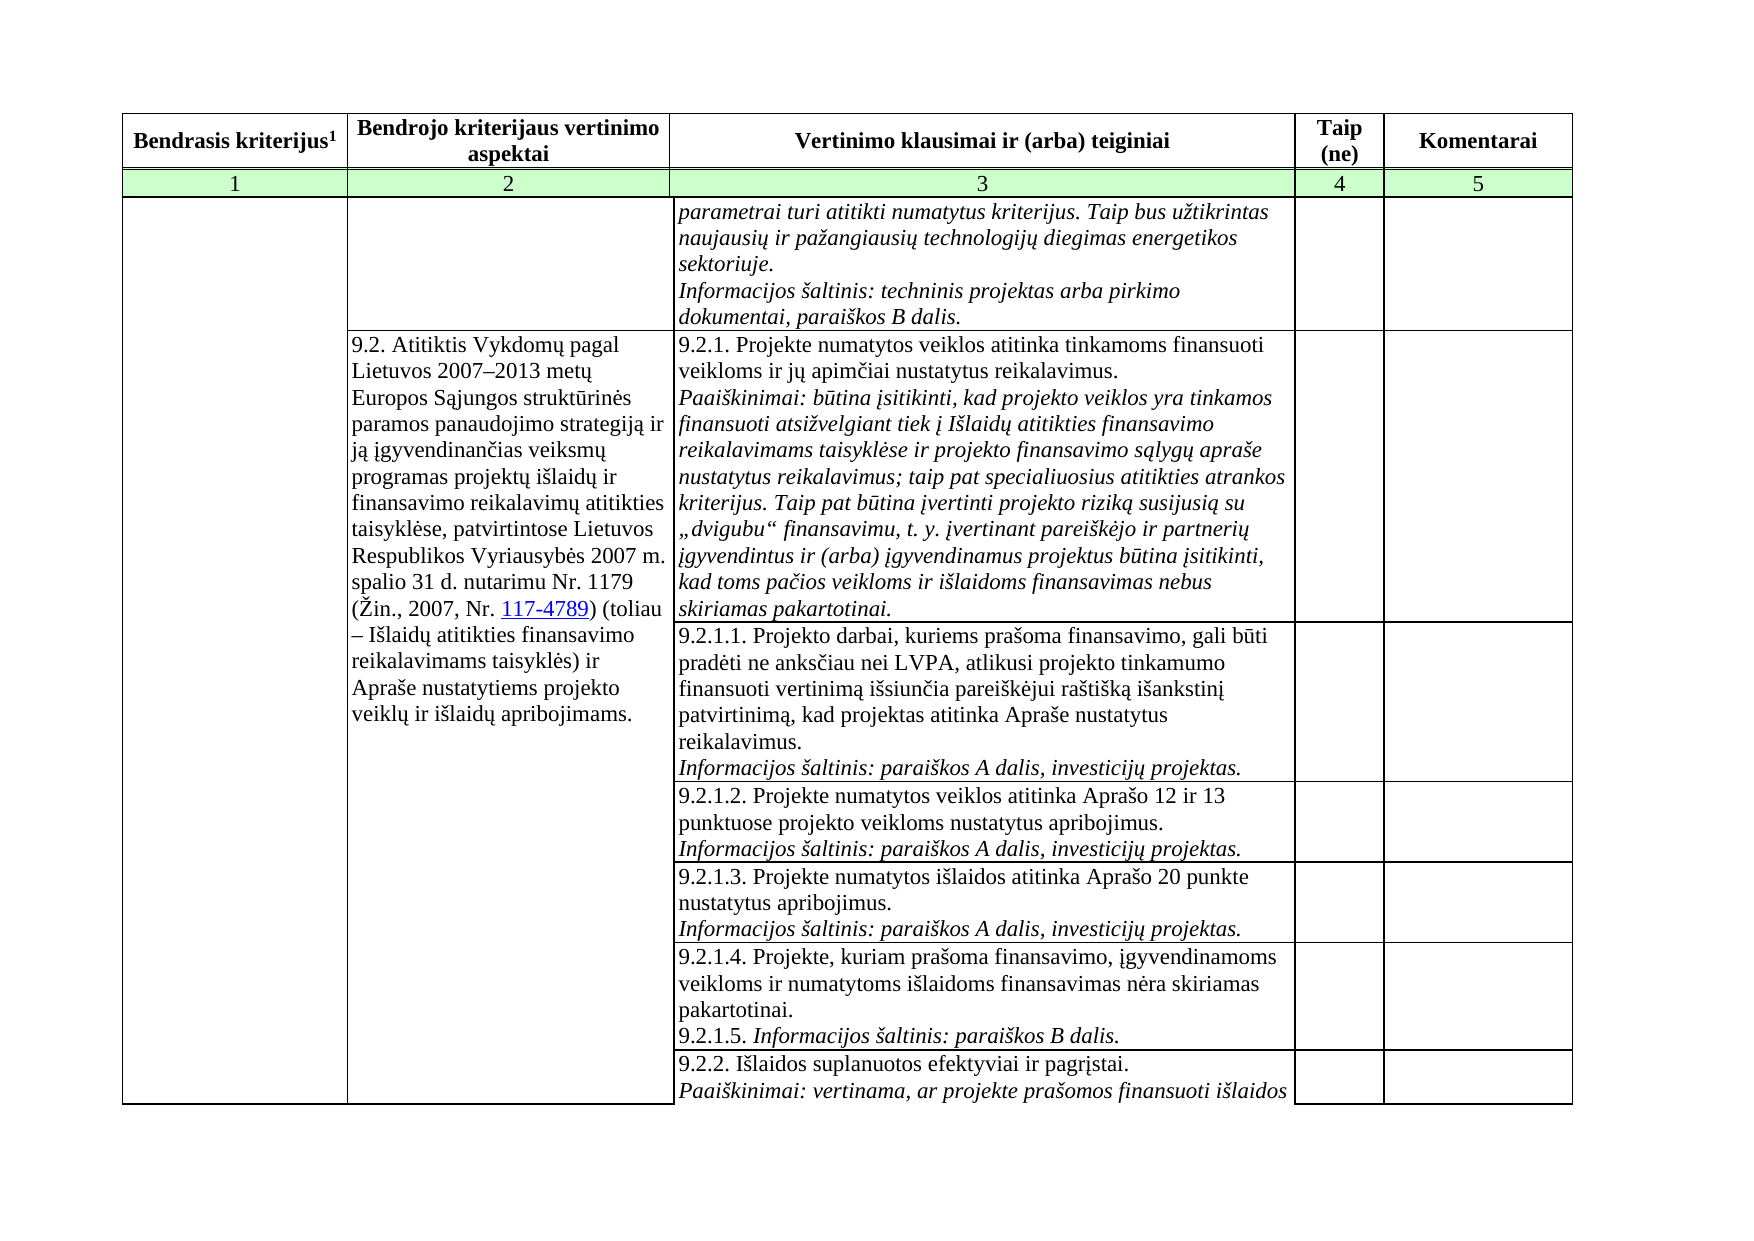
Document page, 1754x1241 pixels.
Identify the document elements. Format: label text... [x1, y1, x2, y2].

table_cell [1296, 782, 1383, 861]
table_cell [1385, 331, 1572, 621]
table_cell [1385, 863, 1572, 942]
table_cell [1296, 198, 1383, 329]
table_cell 4 [1296, 170, 1383, 196]
table_cell [348, 198, 673, 329]
table_header Bendrasis kriterijus1 [123, 114, 347, 167]
table_header Taip (ne) [1296, 114, 1383, 167]
table_cell 9.2. Atitiktis Vykdomų pagal Lietuvos 2007–2013 metų Europos Sąjungos struktūrinės paramos panaudojimo strategiją ir ją įgyvendinančias veiksmų programas projektų išlaidų ir finansavimo reikalavimų atitikties taisyklėse, patvirtintose Lietuvos Respublikos Vyriausybės 2007 m. spalio 31 d. nutarimu Nr. 1179 (Žin., 2007, Nr. 117-4789) (toliau – Išlaidų atitikties finansavimo reikalavimams taisyklės) ir Apraše nustatytiems projekto veiklų ir išlaidų apribojimams. [348, 331, 673, 1103]
table_cell 1 [123, 170, 347, 196]
table_cell 9.2.1.1. Projekto darbai, kuriems prašoma finansavimo, gali būti pradėti ne anksčiau nei LVPA, atlikusi projekto tinkamumo finansuoti vertinimą išsiunčia pareiškėjui raštišką išankstinį patvirtinimą, kad projektas atitinka Apraše nustatytus reikalavimus. Informacijos šaltinis: paraiškos A dalis, investicijų projektas. [675, 623, 1294, 781]
table_cell 9.2.1.3. Projekte numatytos išlaidos atitinka Aprašo 20 punkte nustatytus apribojimus. Informacijos šaltinis: paraiškos A dalis, investicijų projektas. [675, 863, 1294, 942]
table_cell [1385, 1051, 1572, 1103]
table_cell [1385, 782, 1572, 861]
table_cell parametrai turi atitikti numatytus kriterijus. Taip bus užtikrintas naujausių ir pažangiausių technologijų diegimas energetikos sektoriuje. Informacijos šaltinis: techninis projektas arba pirkimo dokumentai, paraiškos B dalis. [675, 198, 1294, 329]
table_cell [123, 198, 347, 1103]
table_cell 9.2.1.4. Projekte, kuriam prašoma finansavimo, įgyvendinamoms veikloms ir numatytoms išlaidoms finansavimas nėra skiriamas pakartotinai. 9.2.1.5. Informacijos šaltinis: paraiškos B dalis. [675, 943, 1294, 1049]
table_cell 3 [670, 170, 1294, 196]
table_cell [1296, 331, 1383, 621]
table_cell 9.2.1.2. Projekte numatytos veiklos atitinka Aprašo 12 ir 13 punktuose projekto veikloms nustatytus apribojimus. Informacijos šaltinis: paraiškos A dalis, investicijų projektas. [675, 782, 1294, 861]
table_cell [1296, 623, 1383, 781]
table_cell [1385, 198, 1572, 329]
table_cell 9.2.1. Projekte numatytos veiklos atitinka tinkamoms finansuoti veikloms ir jų apimčiai nustatytus reikalavimus. Paaiškinimai: būtina įsitikinti, kad projekto veiklos yra tinkamos finansuoti atsižvelgiant tiek į Išlaidų atitikties finansavimo reikalavimams taisyklėse ir projekto finansavimo sąlygų apraše nustatytus reikalavimus; taip pat specialiuosius atitikties atrankos kriterijus. Taip pat būtina įvertinti projekto riziką susijusią su „dvigubu“ finansavimu, t. y. įvertinant pareiškėjo ir partnerių įgyvendintus ir (arba) įgyvendinamus projektus būtina įsitikinti, kad toms pačios veikloms ir išlaidoms finansavimas nebus skiriamas pakartotinai. [675, 331, 1294, 621]
table_cell 2 [348, 170, 669, 196]
table_cell 9.2.2. Išlaidos suplanuotos efektyviai ir pagrįstai. Paaiškinimai: vertinama, ar projekte prašomos finansuoti išlaidos [675, 1051, 1294, 1103]
table_cell [1385, 943, 1572, 1049]
table_header Bendrojo kriterijaus vertinimo aspektai [348, 114, 669, 167]
table_cell 5 [1385, 170, 1572, 196]
table_header Vertinimo klausimai ir (arba) teiginiai [670, 114, 1294, 167]
table_header Komentarai [1385, 114, 1572, 167]
table_cell [1296, 863, 1383, 942]
table_cell [1385, 623, 1572, 781]
table_cell [1296, 1051, 1383, 1103]
table_cell [1296, 943, 1383, 1049]
